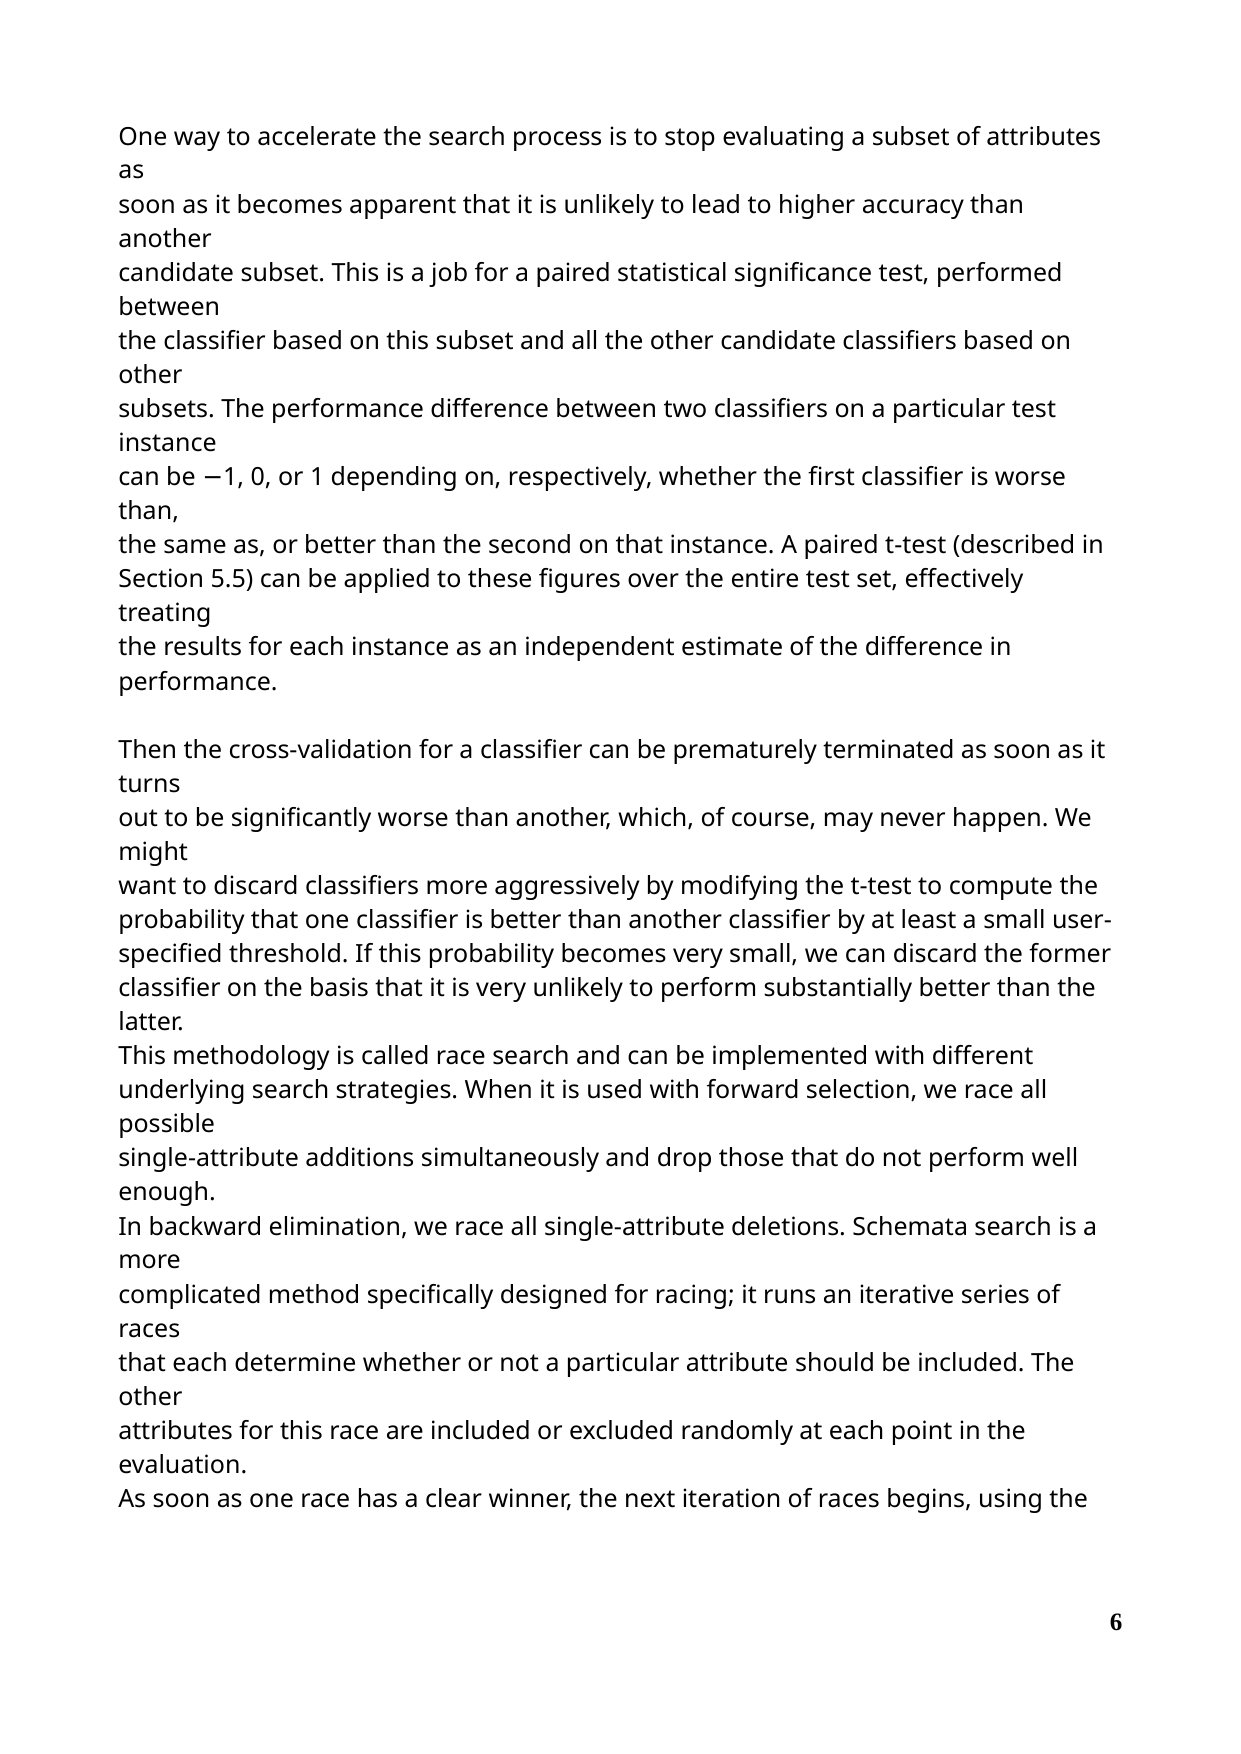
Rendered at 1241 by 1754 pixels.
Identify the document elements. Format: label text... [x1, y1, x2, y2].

text One way to accelerate the search process is to stop evaluating a subset of attributes as [118, 118, 1122, 186]
text soon as it becomes apparent that it is unlikely to lead to higher accuracy than another [118, 186, 1122, 254]
text This methodology is called race search and can be implemented with different [118, 1038, 1122, 1072]
text classifier on the basis that it is very unlikely to perform substantially better than the latter. [118, 970, 1122, 1038]
text can be −1, 0, or 1 depending on, respectively, whether the first classifier is worse than, [118, 459, 1122, 527]
text out to be significantly worse than another, which, of course, may never happen. We might [118, 799, 1122, 867]
text underlying search strategies. When it is used with forward selection, we race all possible [118, 1072, 1122, 1140]
text that each determine whether or not a particular attribute should be included. The other [118, 1344, 1122, 1412]
text single-attribute additions simultaneously and drop those that do not perform well enough. [118, 1140, 1122, 1208]
text As soon as one race has a clear winner, the next iteration of races begins, using the [118, 1481, 1122, 1515]
text attributes for this race are included or excluded randomly at each point in the evaluation. [118, 1412, 1122, 1481]
text Then the cross-validation for a classifier can be prematurely terminated as soon as it turns [118, 731, 1122, 799]
text subsets. The performance difference between two classifiers on a particular test instance [118, 391, 1122, 459]
text complicated method specifically designed for racing; it runs an iterative series of races [118, 1276, 1122, 1344]
text probability that one classifier is better than another classifier by at least a small user- [118, 902, 1122, 936]
text the same as, or better than the second on that instance. A paired t-test (described in [118, 527, 1122, 561]
text In backward elimination, we race all single-attribute deletions. Schemata search is a more [118, 1208, 1122, 1276]
text the classifier based on this subset and all the other candidate classifiers based on other [118, 322, 1122, 391]
text Section 5.5) can be applied to these figures over the entire test set, effectively treating [118, 561, 1122, 629]
text the results for each instance as an independent estimate of the difference in performance. [118, 629, 1122, 697]
text want to discard classifiers more aggressively by modifying the t-test to compute the [118, 867, 1122, 902]
text specified threshold. If this probability becomes very small, we can discard the former [118, 936, 1122, 970]
text candidate subset. This is a job for a paired statistical significance test, performed between [118, 254, 1122, 322]
